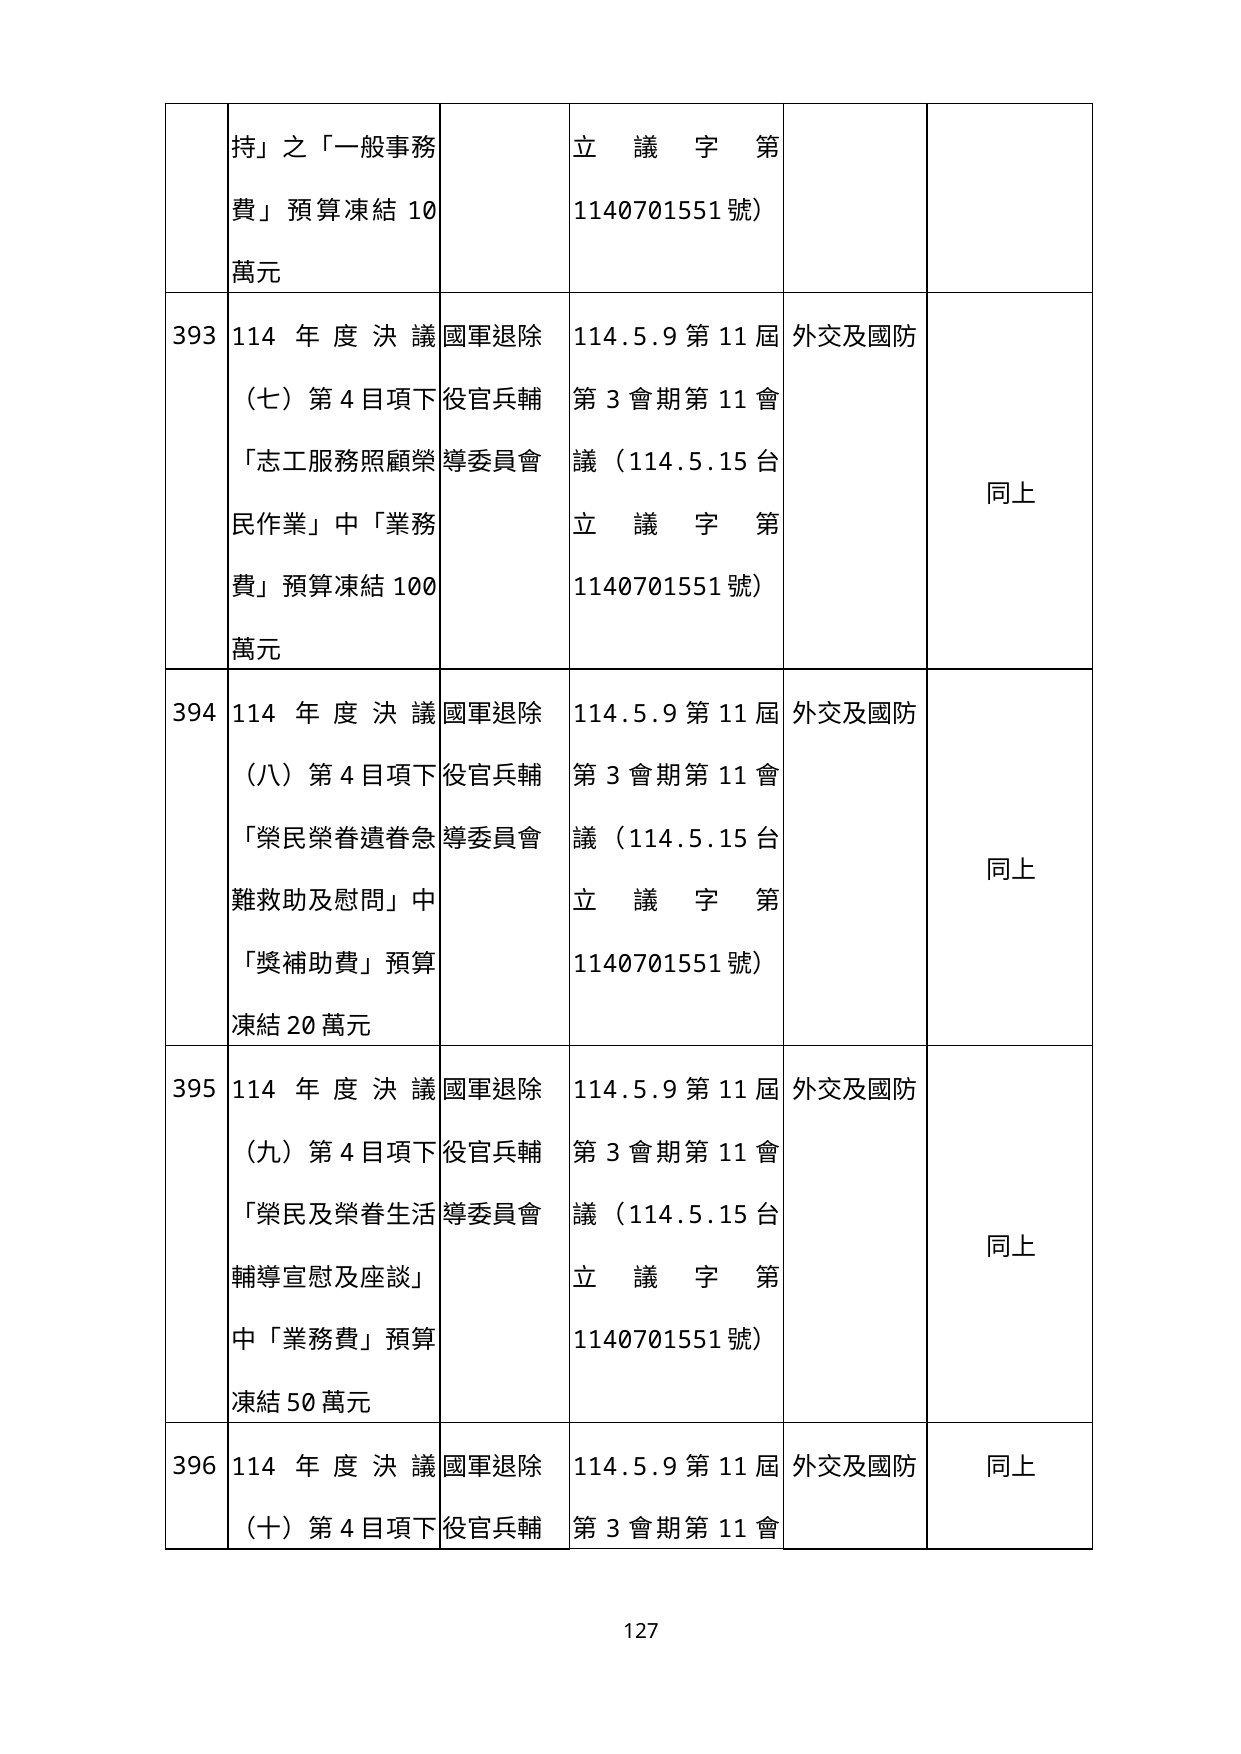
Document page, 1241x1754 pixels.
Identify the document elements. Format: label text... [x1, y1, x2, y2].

table_cell 國軍退除役官兵輔導委員會 [441, 293, 569, 668]
table_cell [784, 104, 926, 292]
table_cell [166, 670, 227, 1045]
table_cell 114.5.9第11屆第3會期第11會 [570, 1423, 783, 1548]
table_cell [441, 104, 569, 292]
table_cell [166, 1046, 227, 1421]
table_cell 114年度決議（九）第4目項下「榮民及榮眷生活輔導宣慰及座談」中「業務費」預算凍結50萬元 [229, 1046, 439, 1421]
table_cell 114年度決議（八）第4目項下「榮民榮眷遺眷急難救助及慰問」中「獎補助費」預算凍結20萬元 [229, 670, 439, 1045]
table_cell [928, 104, 1092, 292]
table_cell [166, 1423, 227, 1548]
table_cell 外交及國防 [784, 1046, 926, 1421]
table_cell 114年度決議（十）第4目項下 [229, 1423, 439, 1548]
table_cell [166, 104, 227, 292]
table_cell 國軍退除役官兵輔 [441, 1423, 569, 1548]
table_cell 同上 [928, 293, 1092, 668]
table_cell 114.5.9第11屆第3會期第11會議（114.5.15台立議字第1140701551號） [570, 293, 783, 668]
table_cell 外交及國防 [784, 670, 926, 1045]
table_cell 外交及國防 [784, 1423, 926, 1548]
table_cell 同上 [928, 1423, 1092, 1548]
table_cell 同上 [928, 1046, 1092, 1421]
table_cell 國軍退除役官兵輔導委員會 [441, 1046, 569, 1421]
table_cell 114.5.9第11屆第3會期第11會議（114.5.15台立議字第1140701551號） [570, 670, 783, 1045]
table_cell 114年度決議（七）第4目項下「志工服務照顧榮民作業」中「業務費」預算凍結100萬元 [229, 293, 439, 668]
table_cell 持」之「一般事務費」預算凍結10萬元 [229, 104, 439, 292]
table_cell 114.5.9第11屆第3會期第11會議（114.5.15台立議字第1140701551號） [570, 1046, 783, 1421]
table_cell 外交及國防 [784, 293, 926, 668]
table_cell [166, 293, 227, 668]
table_cell 國軍退除役官兵輔導委員會 [441, 670, 569, 1045]
table_cell 同上 [928, 670, 1092, 1045]
table_cell 立議字第1140701551號） [570, 104, 783, 292]
